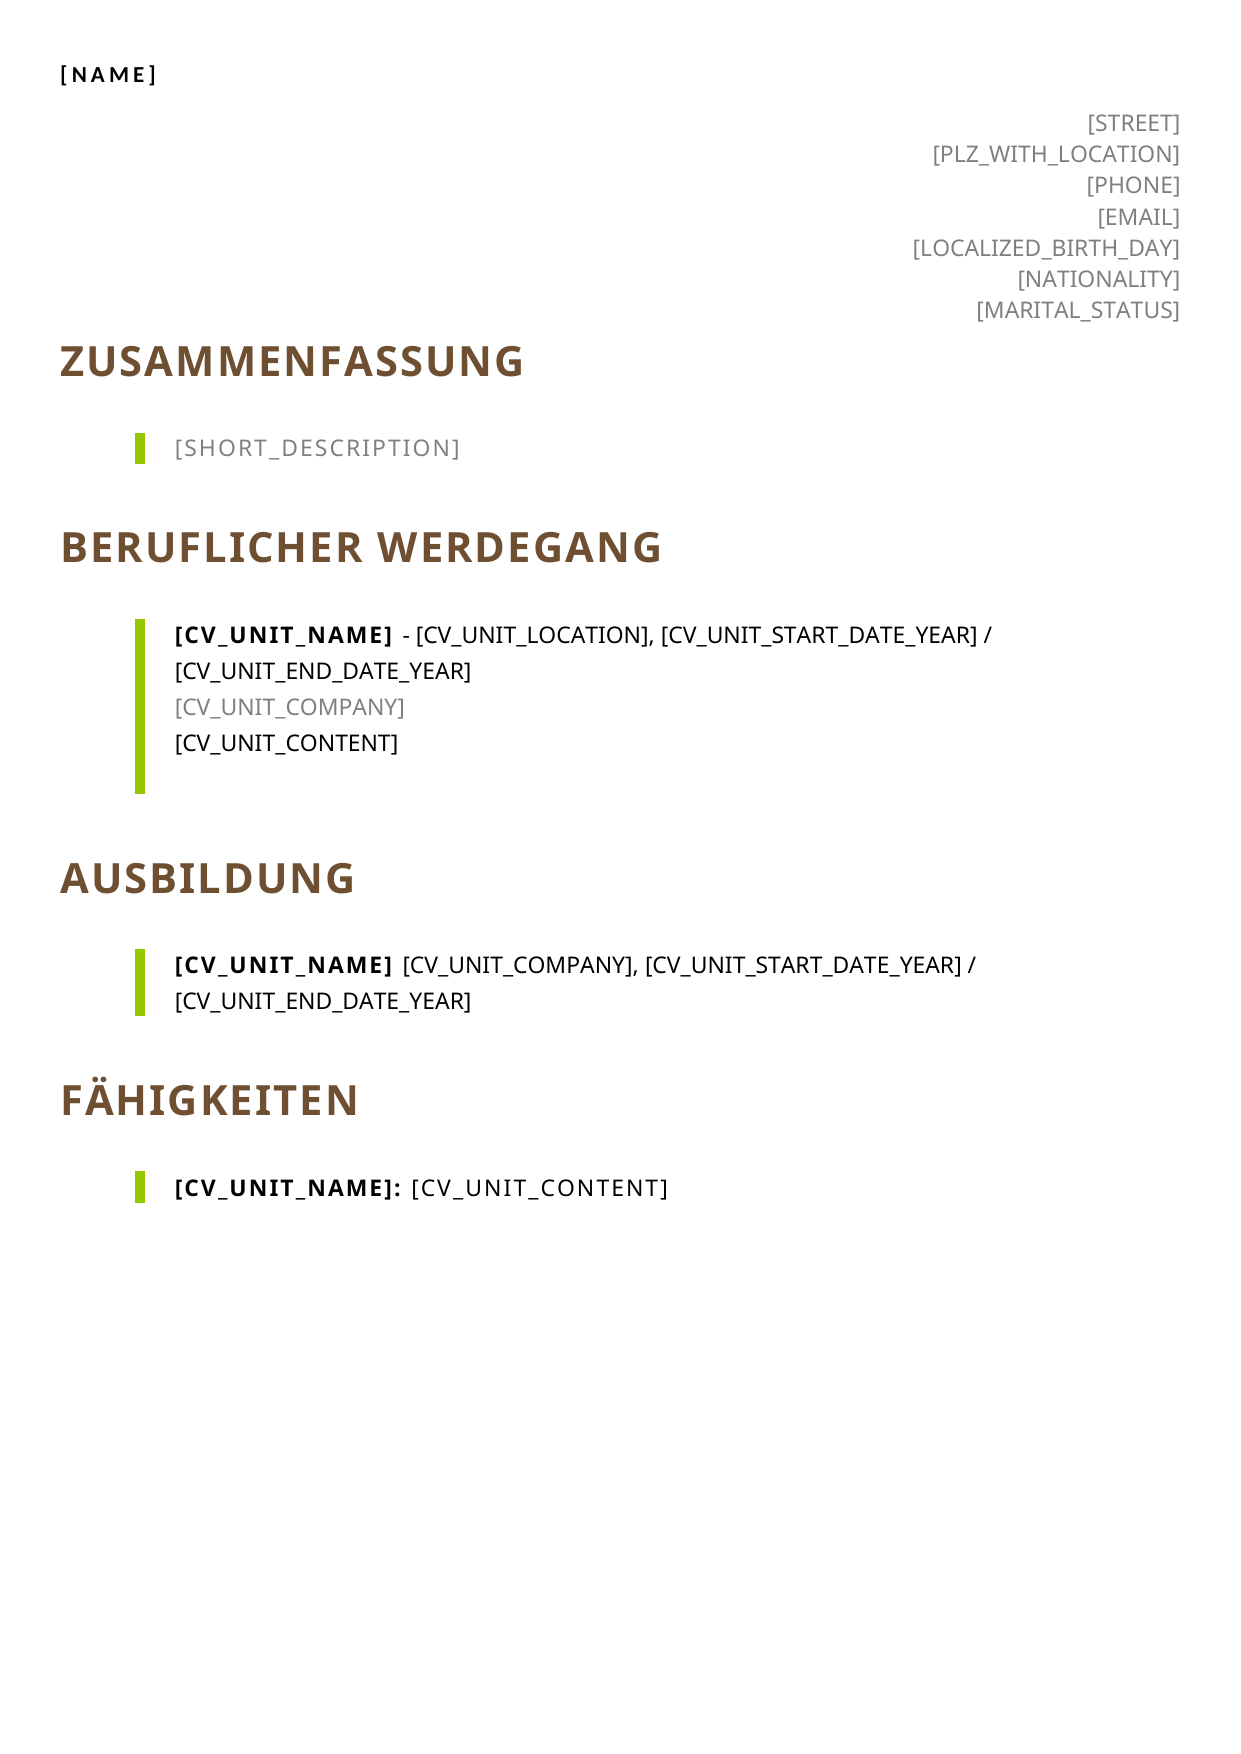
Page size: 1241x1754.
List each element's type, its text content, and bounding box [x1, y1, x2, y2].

text [PLZ_WITH_LOCATION] [60, 138, 1180, 169]
subtitle AUSBILDUNG [60, 848, 1180, 905]
text [CV_UNIT_COMPANY] [145, 691, 1180, 722]
subtitle FÄHIGKEITEN [60, 1071, 1180, 1128]
text [EMAIL] [60, 201, 1180, 232]
text [MARITAL_STATUS] [60, 294, 1180, 326]
subtitle ZUSAMMENFASSUNG [60, 332, 1180, 389]
text [CV_UNIT_NAME] - [CV_UNIT_LOCATION], [CV_UNIT_START_DATE_YEAR] / [CV_UNIT_END_DATE_YEAR] [145, 619, 1180, 686]
text [NAME] [60, 60, 1180, 88]
text [NATIONALITY] [60, 263, 1180, 294]
text [CV_UNIT_CONTENT] [145, 727, 1180, 758]
text [STREET] [60, 107, 1180, 138]
text [CV_UNIT_NAME]: [CV_UNIT_CONTENT] [145, 1171, 1180, 1203]
text [PHONE] [60, 169, 1180, 201]
text [LOCALIZED_BIRTH_DAY] [60, 232, 1180, 263]
subtitle BERUFLICHER WERDEGANG [60, 518, 1180, 575]
text [CV_UNIT_NAME] [CV_UNIT_COMPANY], [CV_UNIT_START_DATE_YEAR] / [CV_UNIT_END_DATE_YEAR] [145, 949, 1180, 1016]
text [SHORT_DESCRIPTION] [135, 432, 1180, 464]
